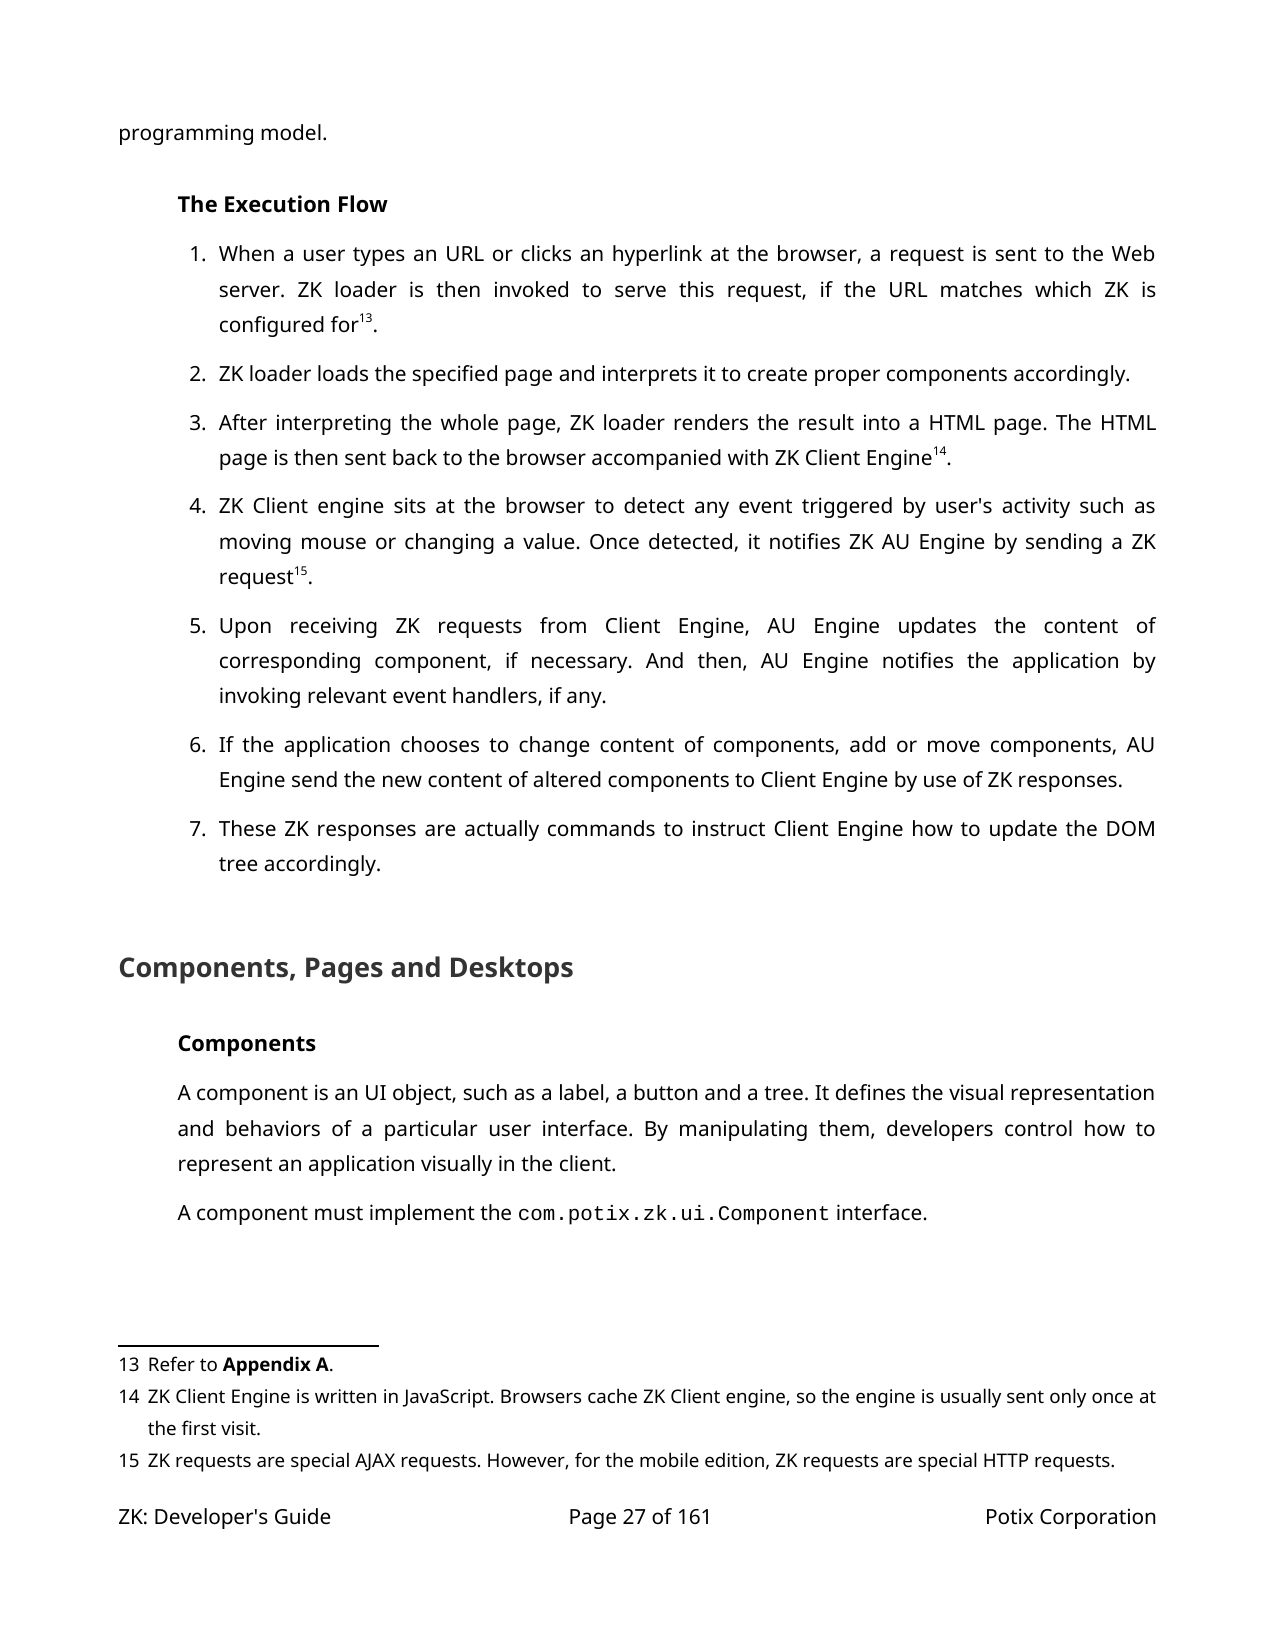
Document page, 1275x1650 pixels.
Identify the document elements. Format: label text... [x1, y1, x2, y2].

list When a user types an URL or clicks an hyperlink at the browser, a request is sent to the Web server. ZK loader is then invoked to serve this request, if the URL matches which ZK is configured for. [189, 239, 1157, 338]
text A component must implement the com.potix.zk.ui.Component interface. [177, 1198, 1157, 1226]
subtitle The Execution Flow [177, 189, 1157, 219]
subtitle Components [177, 1028, 1157, 1058]
text A component is an UI object, such as a label, a button and a tree. It defines the visual representation and behaviors of a particular user interface. By manipulating them, developers control how to represent an application visually in the client. [177, 1078, 1157, 1177]
list ZK requests are special AJAX requests. However, for the mobile edition, ZK requests are special HTTP requests. [118, 1447, 1157, 1473]
list ZK Client Engine is written in JavaScript. Browsers cache ZK Client engine, so the engine is usually sent only once at the first visit. [118, 1384, 1157, 1441]
list If the application chooses to change content of components, add or move components, AU Engine send the new content of altered components to Client Engine by use of ZK responses. [189, 730, 1157, 794]
list After interpreting the whole page, ZK loader renders the result into a HTML page. The HTML page is then sent back to the browser accompanied with ZK Client Engine. [189, 408, 1157, 471]
list Refer to Appendix A. [118, 1352, 1157, 1377]
text programming model. [118, 118, 1157, 146]
list These ZK responses are actually commands to instruct Client Engine how to update the DOM tree accordingly. [189, 814, 1157, 878]
subtitle Components, Pages and Desktops [118, 948, 1157, 985]
list ZK loader loads the specified page and interprets it to create proper components accordingly. [189, 359, 1157, 387]
list Upon receiving ZK requests from Client Engine, AU Engine updates the content of corresponding component, if necessary. And then, AU Engine notifies the application by invoking relevant event handlers, if any. [189, 611, 1157, 709]
list ZK Client engine sits at the browser to detect any event triggered by user's activity such as moving mouse or changing a value. Once detected, it notifies ZK AU Engine by sending a ZK request. [189, 492, 1157, 590]
